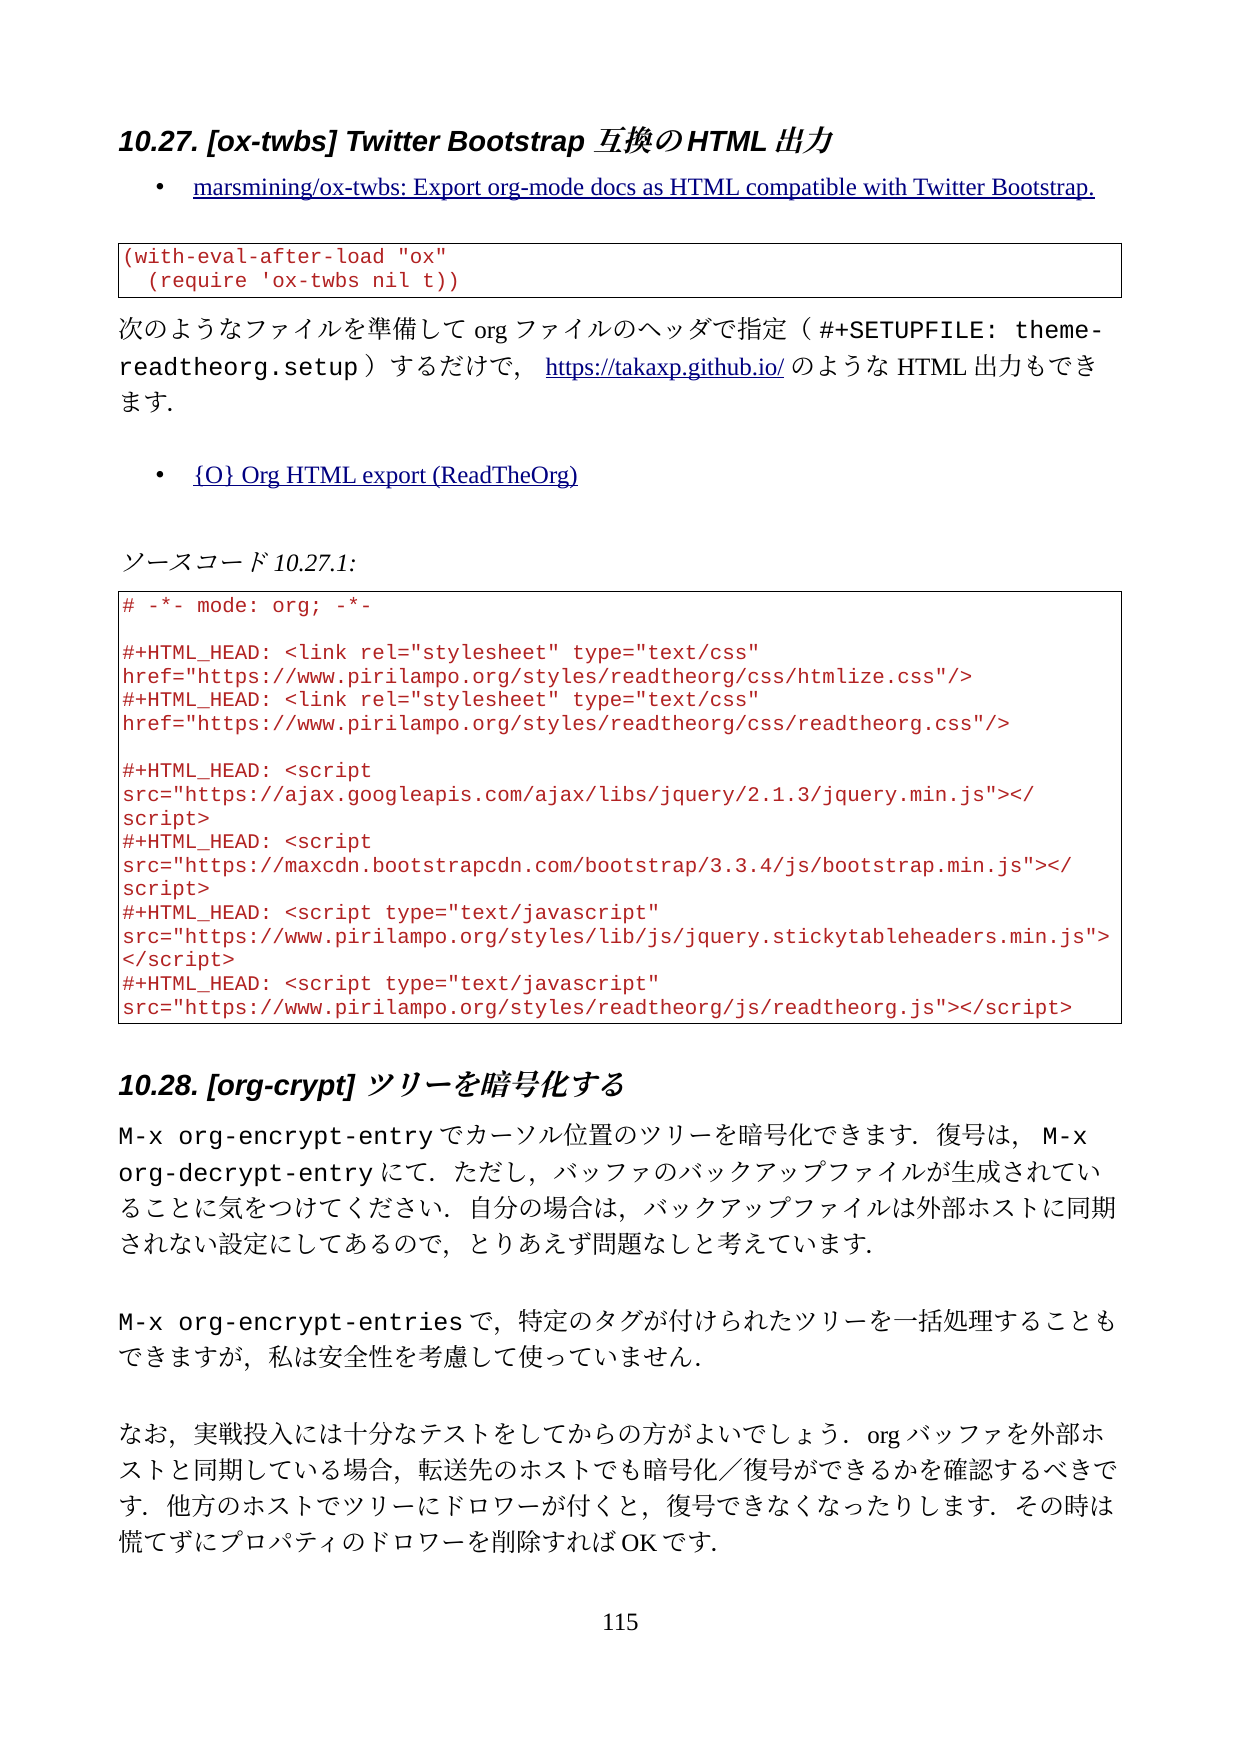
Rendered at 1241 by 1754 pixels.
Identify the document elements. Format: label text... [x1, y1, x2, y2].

text #+HTML_HEAD: <link rel="stylesheet" type="text/css" href="https://www.pirilampo.org/styles/readtheorg/css/readtheorg.css"/> [119, 685, 1121, 733]
text 次のようなファイルを準備して org ファイルのヘッダで指定（ #+SETUPFILE: theme-readtheorg.setup ）するだけで， https://takaxp.github.io/ のような HTML 出力もできます． [118, 310, 1122, 447]
list {O} Org HTML export (ReadTheOrg) [156, 460, 1122, 517]
text #+HTML_HEAD: <link rel="stylesheet" type="text/css" href="https://www.pirilampo.org/styles/readtheorg/css/htmlize.css"/> [119, 638, 1121, 685]
text #+HTML_HEAD: <script type="text/javascript" src="https://www.pirilampo.org/styles/lib/js/jquery.stickytableheaders.min.js"></script> [119, 898, 1121, 969]
text # -*- mode: org; -*- [119, 592, 1121, 614]
text (require 'ox-twbs nil t)) [119, 266, 1121, 297]
list marsmining/ox-twbs: Export org-mode docs as HTML compatible with Twitter Bootstrap. [156, 172, 1122, 230]
text (with-eval-after-load "ox" [119, 244, 1121, 266]
text なお，実戦投入には十分なテストをしてからの方がよいでしょう．org バッファを外部ホストと同期している場合，転送先のホストでも暗号化／復号ができるかを確認するべきです．他方のホストでツリーにドロワーが付くと，復号できなくなったりします．その時は慌てずにプロパティのドロワーを削除すればOKです． [118, 1415, 1122, 1559]
subtitle [ox-twbs] Twitter Bootstrap 互換のHTML出力 [118, 118, 1122, 160]
list ソースコード 10.27.1: [118, 542, 1122, 578]
text M-x org-encrypt-entry でカーソル位置のツリーを暗号化できます．復号は， M-x org-decrypt-entry にて．ただし，バッファのバックアップファイルが生成されていることに気をつけてください．自分の場合は，バックアップファイルは外部ホストに同期されない設定にしてあるので，とりあえず問題なしと考えています． [118, 1116, 1122, 1289]
text #+HTML_HEAD: <script type="text/javascript" src="https://www.pirilampo.org/styles/readtheorg/js/readtheorg.js"></script> [119, 969, 1121, 1023]
text #+HTML_HEAD: <script src="https://ajax.googleapis.com/ajax/libs/jquery/2.1.3/jquery.min.js"></script> [119, 756, 1121, 827]
text M-x org-encrypt-entries で，特定のタグが付けられたツリーを一括処理することもできますが，私は安全性を考慮して使っていません． [118, 1302, 1122, 1403]
subtitle [org-crypt] ツリーを暗号化する [118, 1062, 1122, 1103]
text #+HTML_HEAD: <script src="https://maxcdn.bootstrapcdn.com/bootstrap/3.3.4/js/bootstrap.min.js"></script> [119, 827, 1121, 898]
